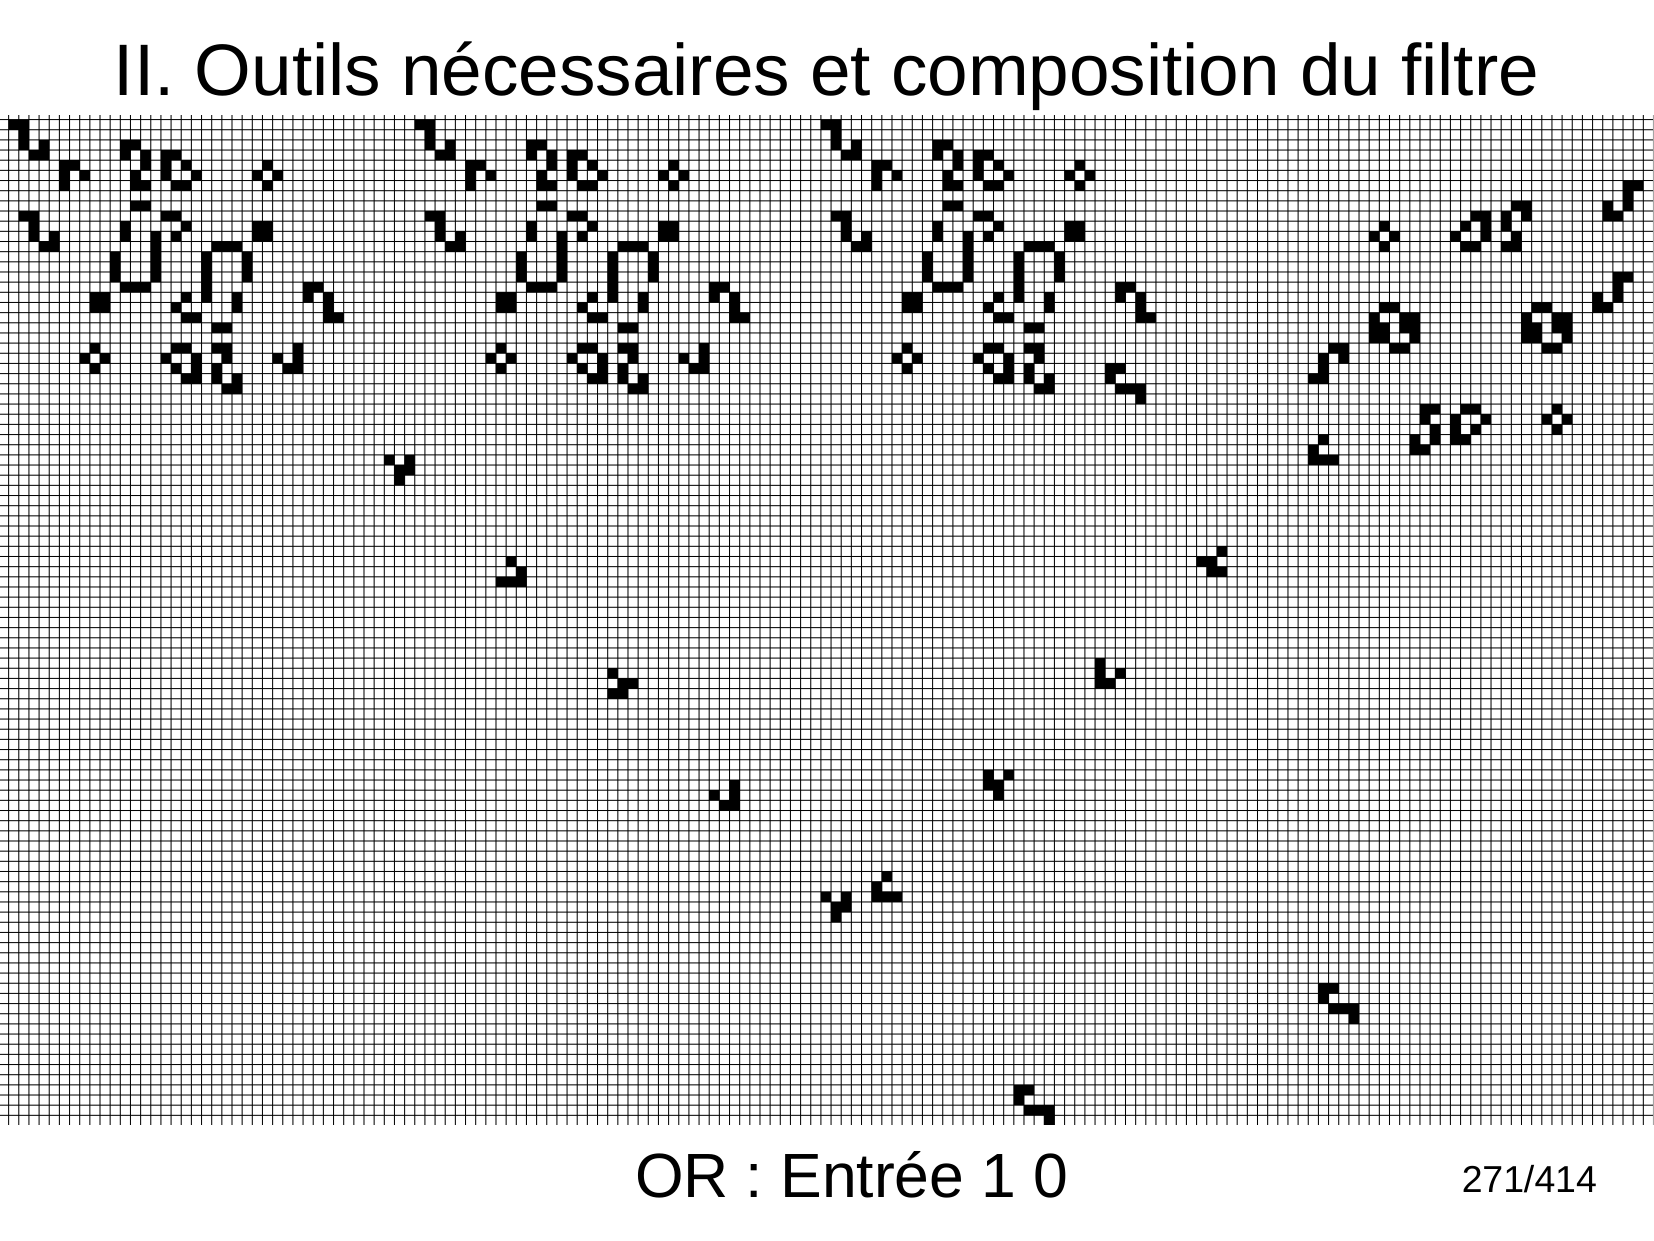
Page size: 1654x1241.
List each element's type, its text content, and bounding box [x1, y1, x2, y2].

picture [0, 115, 1654, 1125]
title II. Outils nécessaires et composition du filtre [82, 0, 1572, 174]
text_box <number>/414 [1447, 1151, 1654, 1209]
text_box OR : Entrée 1 0 [620, 1133, 1084, 1219]
